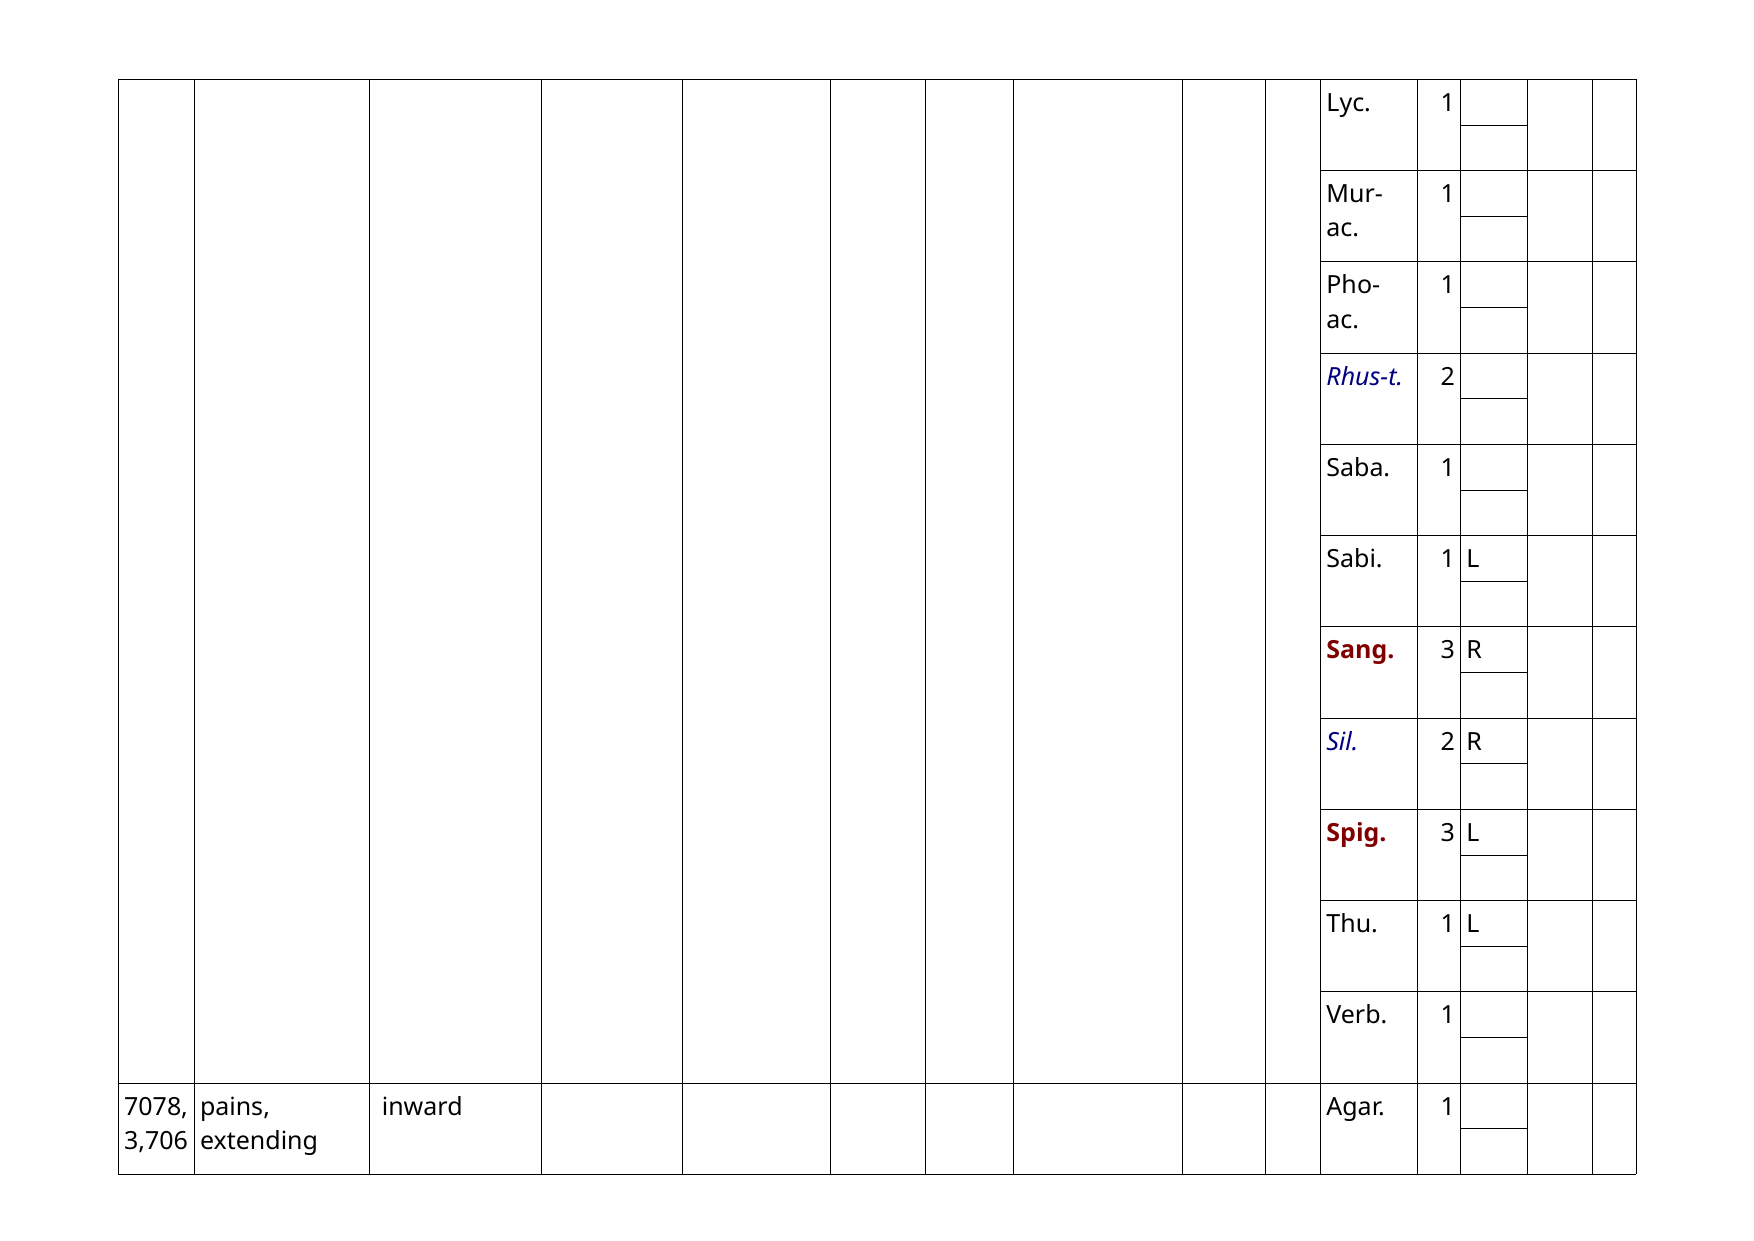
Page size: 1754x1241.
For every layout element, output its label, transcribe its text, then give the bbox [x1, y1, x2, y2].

table_cell [1593, 354, 1636, 444]
table_cell Verb. [1321, 992, 1417, 1083]
table_cell Saba. [1321, 445, 1417, 535]
table_cell [926, 1084, 1013, 1174]
table_cell [1266, 80, 1320, 1083]
table_cell [1266, 1084, 1320, 1174]
table_cell [1461, 764, 1527, 809]
table_cell [831, 80, 925, 1083]
table_cell [1593, 719, 1636, 809]
table_cell [1461, 1084, 1527, 1128]
table_cell [1528, 354, 1592, 444]
table_cell 7078,3,706 [119, 1084, 194, 1174]
table_cell [1528, 901, 1592, 991]
table_cell [1528, 1084, 1592, 1174]
table_cell [370, 80, 541, 1083]
table_cell Pho-ac. [1321, 262, 1417, 353]
table_cell [1461, 992, 1527, 1037]
table_cell [1593, 810, 1636, 900]
table_cell [1528, 171, 1592, 261]
table_cell 2 [1418, 719, 1460, 809]
table_cell [1461, 217, 1527, 261]
table_cell [119, 80, 194, 1083]
table_cell [1461, 354, 1527, 398]
table_cell [195, 80, 369, 1083]
table_cell 1 [1418, 262, 1460, 353]
table_cell R [1461, 627, 1527, 672]
table_cell [1461, 582, 1527, 626]
table_cell [1528, 992, 1592, 1083]
table_cell [1528, 810, 1592, 900]
table_cell [1461, 856, 1527, 900]
table_cell [1593, 80, 1636, 170]
table_cell [1593, 992, 1636, 1083]
table_cell R [1461, 719, 1527, 763]
table_cell inward [370, 1084, 541, 1174]
table_cell [1461, 399, 1527, 444]
table_cell [1461, 262, 1527, 307]
table_cell [1183, 80, 1265, 1083]
table_cell [1528, 536, 1592, 626]
table_cell 1 [1418, 536, 1460, 626]
table_cell [1461, 126, 1527, 170]
table_cell [542, 1084, 682, 1174]
table_cell [1593, 445, 1636, 535]
table_cell L [1461, 810, 1527, 854]
table_cell [1461, 491, 1527, 535]
table_cell [1528, 627, 1592, 718]
table_cell [1183, 1084, 1265, 1174]
table_cell 1 [1418, 80, 1460, 170]
table_cell [1593, 1084, 1636, 1174]
table_cell [1593, 262, 1636, 353]
table_cell 1 [1418, 171, 1460, 261]
table_cell [1528, 262, 1592, 353]
table_cell Thu. [1321, 901, 1417, 991]
table_cell [1593, 627, 1636, 718]
table_cell [1593, 171, 1636, 261]
table_cell [1461, 445, 1527, 489]
table_cell [1593, 901, 1636, 991]
table_cell [1528, 445, 1592, 535]
table_cell [683, 80, 830, 1083]
table_cell [1461, 673, 1527, 718]
table_cell [1461, 1129, 1527, 1174]
table_cell [1461, 308, 1527, 353]
table_cell [926, 80, 1013, 1083]
table_cell [831, 1084, 925, 1174]
table_cell 1 [1418, 445, 1460, 535]
table_cell [1528, 80, 1592, 170]
table_cell Lyc. [1321, 80, 1417, 170]
table_cell L [1461, 901, 1527, 946]
table_cell Sil. [1321, 719, 1417, 809]
table_cell L [1461, 536, 1527, 581]
table_cell [1461, 171, 1527, 216]
table_cell [1014, 1084, 1182, 1174]
table_cell 3 [1418, 810, 1460, 900]
table_cell [1528, 719, 1592, 809]
table_cell pains, extending [195, 1084, 369, 1174]
table_cell Agar. [1321, 1084, 1417, 1174]
table_cell [542, 80, 682, 1083]
table_cell [1014, 80, 1182, 1083]
table_cell 1 [1418, 992, 1460, 1083]
table_cell Spig. [1321, 810, 1417, 900]
table_cell Sang. [1321, 627, 1417, 718]
table_cell 1 [1418, 1084, 1460, 1174]
table_cell [1593, 536, 1636, 626]
table_cell [1461, 80, 1527, 124]
table_cell Rhus-t. [1321, 354, 1417, 444]
table_cell Sabi. [1321, 536, 1417, 626]
table_cell [683, 1084, 830, 1174]
table_cell [1461, 1038, 1527, 1083]
table_cell 2 [1418, 354, 1460, 444]
table_cell [1461, 947, 1527, 991]
table_cell 1 [1418, 901, 1460, 991]
table_cell Mur-ac. [1321, 171, 1417, 261]
table_cell 3 [1418, 627, 1460, 718]
